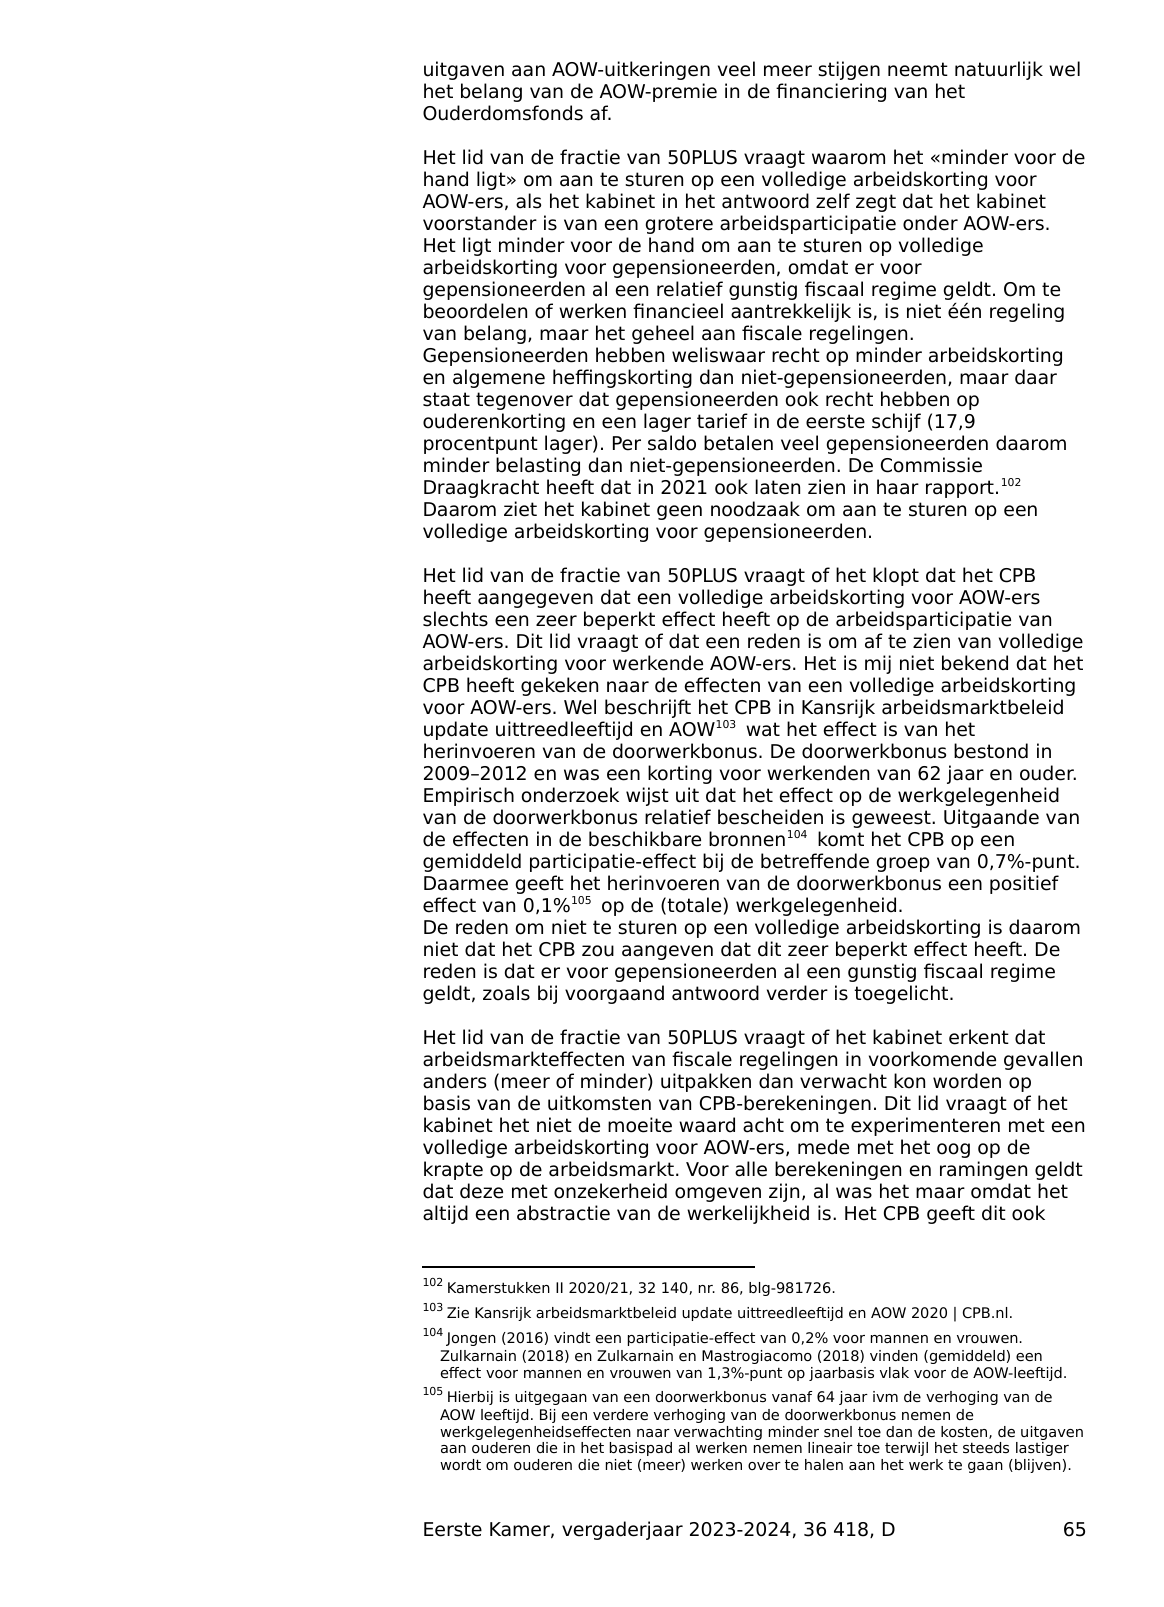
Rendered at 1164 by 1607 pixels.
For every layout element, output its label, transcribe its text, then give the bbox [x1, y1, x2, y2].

text uitgaven aan AOW-uitkeringen veel meer stijgen neemt natuurlijk wel het belang van de AOW-premie in de financiering van het Ouderdomsfonds af. [422, 59, 1087, 125]
text Kamerstukken II 2020/21, 32 140, nr. 86, blg-981726. [422, 1276, 1087, 1298]
text Het lid van de fractie van 50PLUS vraagt waarom het «minder voor de hand ligt» om aan te sturen op een volledige arbeidskorting voor AOW-ers, als het kabinet in het antwoord zelf zegt dat het kabinet voorstander is van een grotere arbeidsparticipatie onder AOW-ers. Het ligt minder voor de hand om aan te sturen op volledige arbeidskorting voor gepensioneerden, omdat er voor gepensioneerden al een relatief gunstig fiscaal regime geldt. Om te beoordelen of werken financieel aantrekkelijk is, is niet één regeling van belang, maar het geheel aan fiscale regelingen. Gepensioneerden hebben weliswaar recht op minder arbeidskorting en algemene heffingskorting dan niet-gepensioneerden, maar daar staat tegenover dat gepensioneerden ook recht hebben op ouderenkorting en een lager tarief in de eerste schijf (17,9 procentpunt lager). Per saldo betalen veel gepensioneerden daarom minder belasting dan niet-gepensioneerden. De Commissie Draagkracht heeft dat in 2021 ook laten zien in haar rapport. Daarom ziet het kabinet geen noodzaak om aan te sturen op een volledige arbeidskorting voor gepensioneerden. [422, 147, 1087, 543]
text Hierbij is uitgegaan van een doorwerkbonus vanaf 64 jaar ivm de verhoging van de AOW leeftijd. Bij een verdere verhoging van de doorwerkbonus nemen de werkgelegenheidseffecten naar verwachting minder snel toe dan de kosten, de uitgaven aan ouderen die in het basispad al werken nemen lineair toe terwijl het steeds lastiger wordt om ouderen die niet (meer) werken over te halen aan het werk te gaan (blijven). [422, 1385, 1087, 1474]
text Het lid van de fractie van 50PLUS vraagt of het klopt dat het CPB heeft aangegeven dat een volledige arbeidskorting voor AOW-ers slechts een zeer beperkt effect heeft op de arbeidsparticipatie van AOW-ers. Dit lid vraagt of dat een reden is om af te zien van volledige arbeidskorting voor werkende AOW-ers. Het is mij niet bekend dat het CPB heeft gekeken naar de effecten van een volledige arbeidskorting voor AOW-ers. Wel beschrijft het CPB in Kansrijk arbeidsmarktbeleid update uittreedleeftijd en AOW wat het effect is van het herinvoeren van de doorwerkbonus. De doorwerkbonus bestond in 2009–2012 en was een korting voor werkenden van 62 jaar en ouder. Empirisch onderzoek wijst uit dat het effect op de werkgelegenheid van de doorwerkbonus relatief bescheiden is geweest. Uitgaande van de effecten in de beschikbare bronnen komt het CPB op een gemiddeld participatie-effect bij de betreffende groep van 0,7%-punt. Daarmee geeft het herinvoeren van de doorwerkbonus een positief effect van 0,1% op de (totale) werkgelegenheid. [422, 565, 1087, 917]
text De reden om niet te sturen op een volledige arbeidskorting is daarom niet dat het CPB zou aangeven dat dit zeer beperkt effect heeft. De reden is dat er voor gepensioneerden al een gunstig fiscaal regime geldt, zoals bij voorgaand antwoord verder is toegelicht. [422, 917, 1087, 1004]
text Jongen (2016) vindt een participatie-effect van 0,2% voor mannen en vrouwen. Zulkarnain (2018) en Zulkarnain en Mastrogiacomo (2018) vinden (gemiddeld) een effect voor mannen en vrouwen van 1,3%-punt op jaarbasis vlak voor de AOW-leeftijd. [422, 1326, 1087, 1382]
text Zie Kansrijk arbeidsmarktbeleid update uittreedleeftijd en AOW 2020 | CPB.nl. [422, 1301, 1087, 1323]
text Het lid van de fractie van 50PLUS vraagt of het kabinet erkent dat arbeidsmarkteffecten van fiscale regelingen in voorkomende gevallen anders (meer of minder) uitpakken dan verwacht kon worden op basis van de uitkomsten van CPB-berekeningen. Dit lid vraagt of het kabinet het niet de moeite waard acht om te experimenteren met een volledige arbeidskorting voor AOW-ers, mede met het oog op de krapte op de arbeidsmarkt. Voor alle berekeningen en ramingen geldt dat deze met onzekerheid omgeven zijn, al was het maar omdat het altijd een abstractie van de werkelijkheid is. Het CPB geeft dit ook [422, 1027, 1087, 1224]
